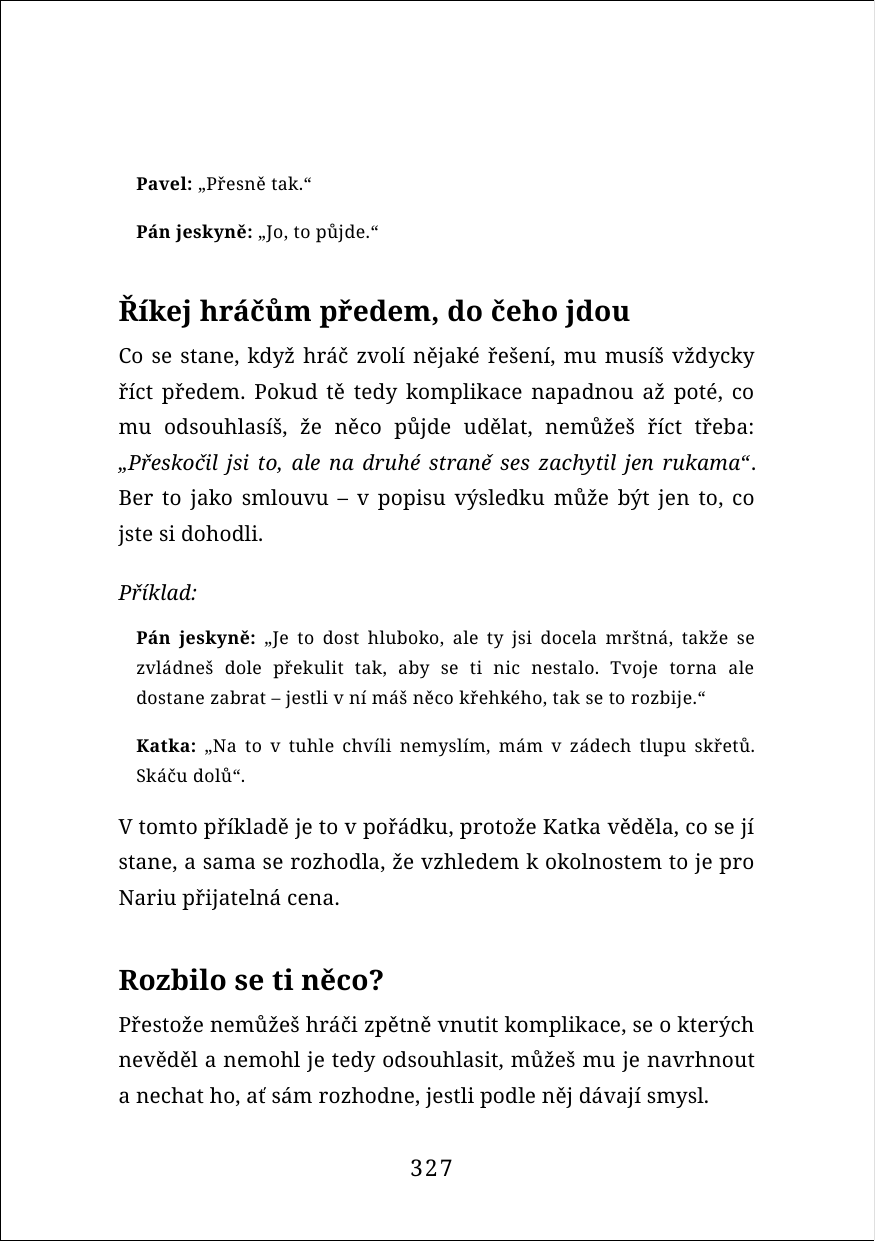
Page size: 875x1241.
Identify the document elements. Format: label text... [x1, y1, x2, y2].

text Pavel: „Přesně tak.“ [136, 172, 756, 196]
subtitle Rozbilo se ti něco? [118, 960, 756, 998]
text V tomto příkladě je to v pořádku, protože Katka věděla, co se jí stane, a sama se rozhodla, že vzhledem k okolnostem to je pro Nariu přijatelná cena. [118, 812, 756, 911]
text Přestože nemůžeš hráči zpětně vnutit komplikace, se o kterých nevěděl a nemohl je tedy odsouhlasit, můžeš mu je navrhnout a nechat ho, ať sám rozhodne, jestli podle něj dávají smysl. [118, 1010, 756, 1109]
text Co se stane, když hráč zvolí nějaké řešení, mu musíš vždycky říct předem. Pokud tě tedy komplikace napadnou až poté, co mu odsouhlasíš, že něco půjde udělat, nemůžeš říct třeba: „Přeskočil jsi to, ale na druhé straně ses zachytil jen rukama“. Ber to jako smlouvu – v popisu výsledku může být jen to, co jste si dohodli. [118, 341, 756, 547]
text Pán jeskyně: „Je to dost hluboko, ale ty jsi docela mrštná, takže se zvládneš dole překulit tak, aby se ti nic nestalo. Tvoje torna ale dostane zabrat – jestli v ní máš něco křehkého, tak se to rozbije.“ [136, 625, 756, 710]
text Katka: „Na to v tuhle chvíli nemyslím, mám v zádech tlupu skřetů. Skáču dolů“. [136, 734, 756, 788]
text Příklad: [118, 578, 756, 607]
subtitle Říkej hráčům předem, do čeho jdou [118, 291, 756, 329]
text Pán jeskyně: „Jo, to půjde.“ [136, 220, 756, 244]
